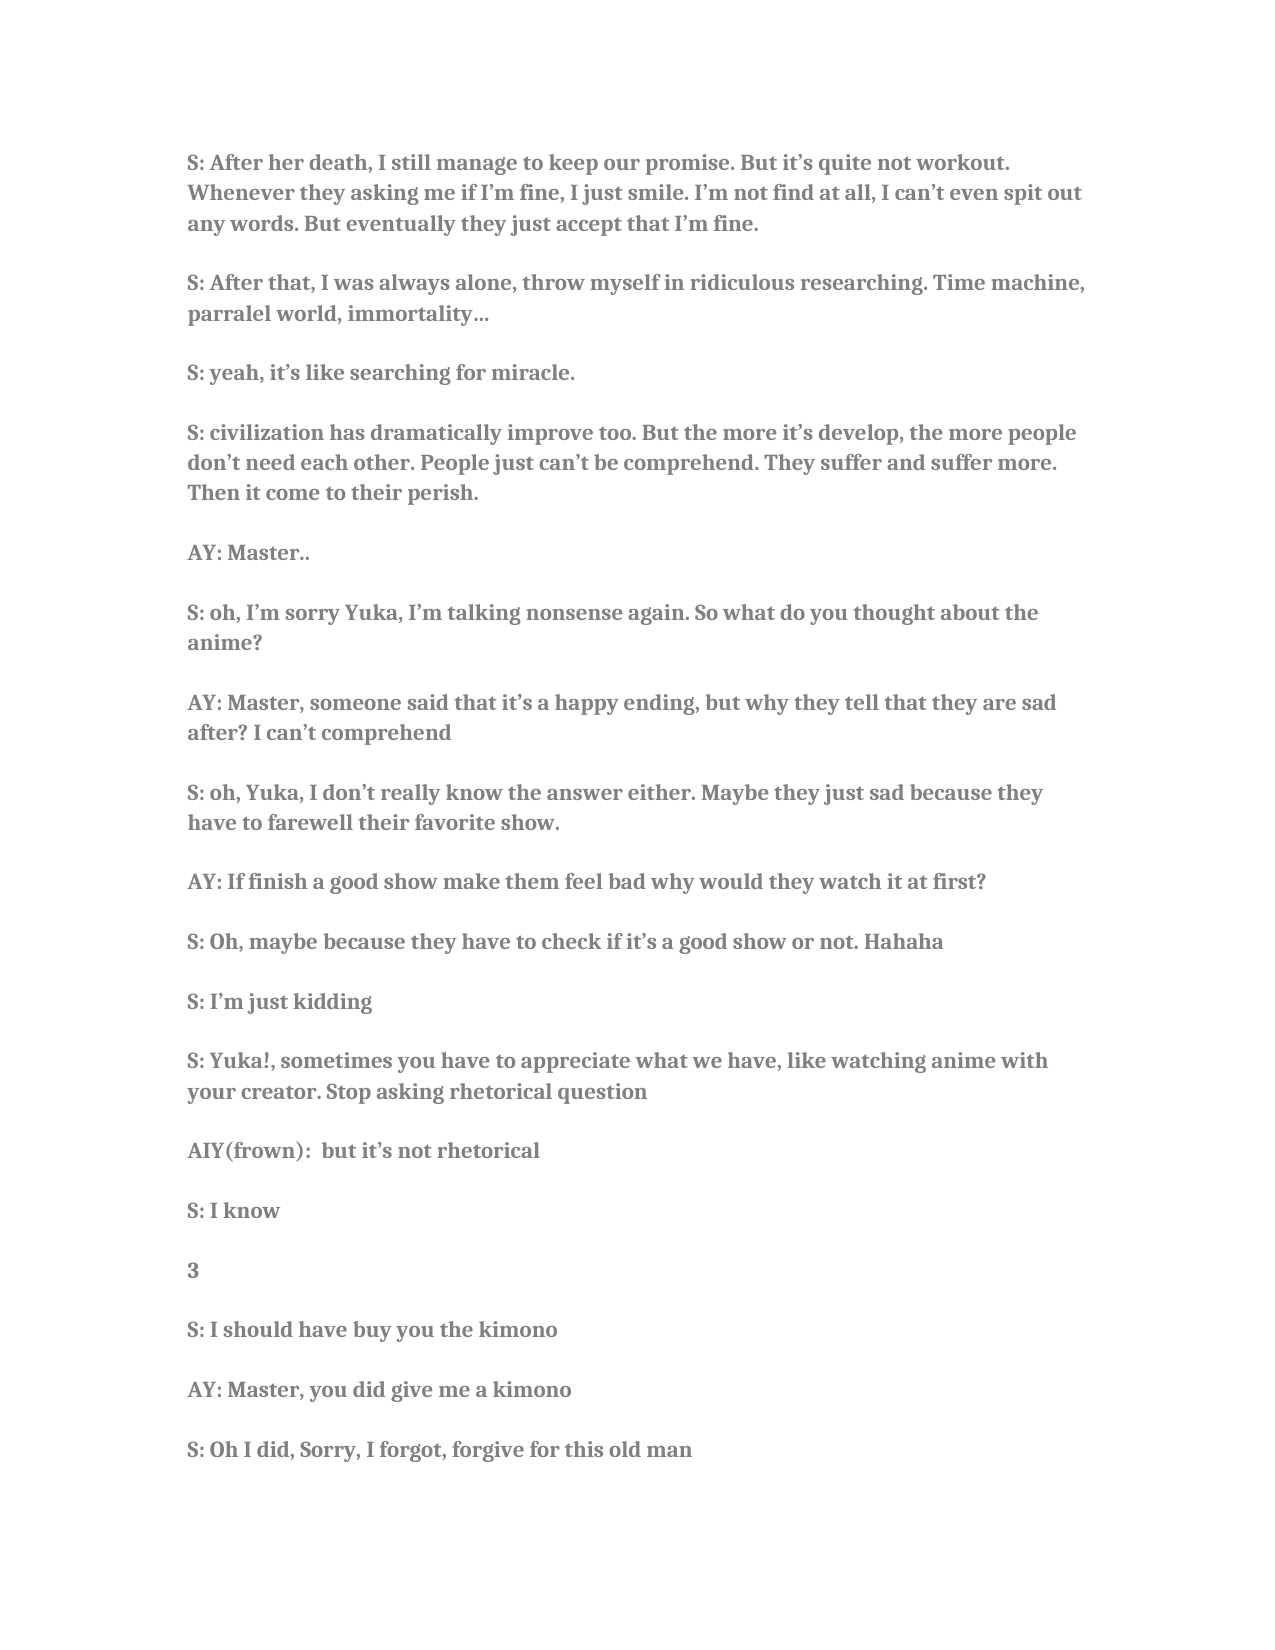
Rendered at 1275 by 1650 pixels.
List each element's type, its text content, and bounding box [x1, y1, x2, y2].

text S: oh, I’m sorry Yuka, I’m talking nonsense again. So what do you thought about the anime? [187, 599, 1087, 656]
text AY: If finish a good show make them feel bad why would they watch it at first? [187, 869, 1087, 896]
text AY: Master.. [187, 540, 1087, 566]
text S: After that, I was always alone, throw myself in ridiculous researching. Time machine, parralel world, immortality… [187, 270, 1087, 327]
text S: civilization has dramatically improve too. But the more it’s develop, the more people don’t need each other. People just can’t be comprehend. They suffer and suffer more. Then it come to their perish. [187, 420, 1087, 506]
text 3 [187, 1257, 1087, 1284]
text S: After her death, I still manage to keep our promise. But it’s quite not workout. Whenever they asking me if I’m fine, I just smile. I’m not find at all, I can’t even spit out any words. But eventually they just accept that I’m fine. [187, 150, 1087, 237]
text S: Yuka!, sometimes you have to appreciate what we have, like watching anime with your creator. Stop asking rhetorical question [187, 1048, 1087, 1105]
text S: I should have buy you the kimono [187, 1317, 1087, 1343]
text S: Oh, maybe because they have to check if it’s a good show or not. Hahaha [187, 929, 1087, 955]
text AIY(frown): but it’s not rhetorical [187, 1138, 1087, 1164]
text S: I’m just kidding [187, 988, 1087, 1015]
text S: oh, Yuka, I don’t really know the answer either. Maybe they just sad because they have to farewell their favorite show. [187, 779, 1087, 836]
text S: yeah, it’s like searching for miracle. [187, 360, 1087, 386]
text S: Oh I did, Sorry, I forgot, forgive for this old man [187, 1437, 1087, 1463]
text AY: Master, you did give me a kimono [187, 1377, 1087, 1403]
text S: I know [187, 1198, 1087, 1224]
text AY: Master, someone said that it’s a happy ending, but why they tell that they are sad after? I can’t comprehend [187, 689, 1087, 746]
